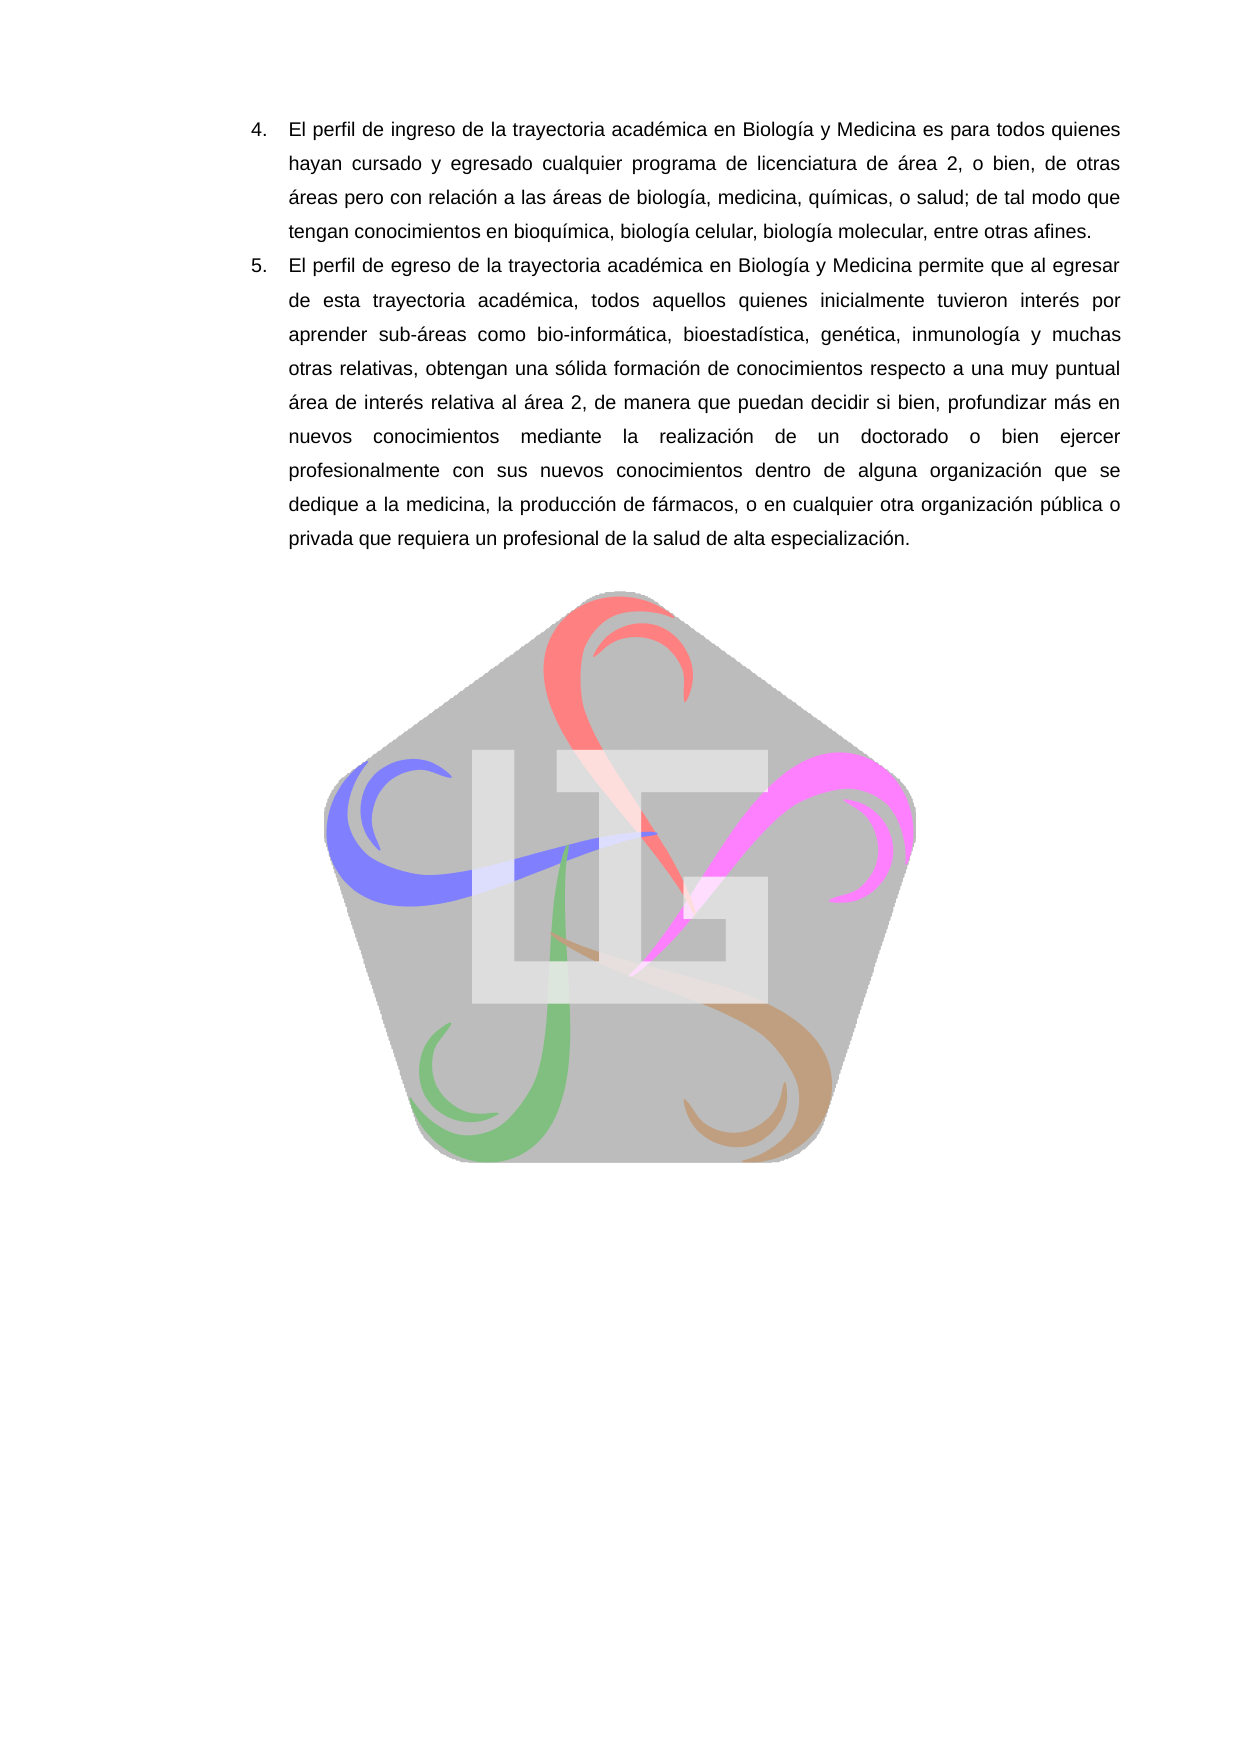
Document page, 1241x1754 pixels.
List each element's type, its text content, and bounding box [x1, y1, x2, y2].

picture [324, 581, 916, 1173]
list El perfil de egreso de la trayectoria académica en Biología y Medicina permite que al egresar de esta trayectoria académica, todos aquellos quienes inicialmente tuvieron interés por aprender sub-áreas como bio-informática, bioestadística, genética, inmunología y muchas otras relativas, obtengan una sólida formación de conocimientos respecto a una muy puntual área de interés relativa al área 2, de manera que puedan decidir si bien, profundizar más en nuevos conocimientos mediante la realización de un doctorado o bien ejercer profesionalmente con sus nuevos conocimientos dentro de alguna organización que se dedique a la medicina, la producción de fármacos, o en cualquier otra organización pública o privada que requiera un profesional de la salud de alta especialización. [251, 254, 1122, 549]
list El perfil de ingreso de la trayectoria académica en Biología y Medicina es para todos quienes hayan cursado y egresado cualquier programa de licenciatura de área 2, o bien, de otras áreas pero con relación a las áreas de biología, medicina, químicas, o salud; de tal modo que tengan conocimientos en bioquímica, biología celular, biología molecular, entre otras afines. [251, 118, 1122, 243]
